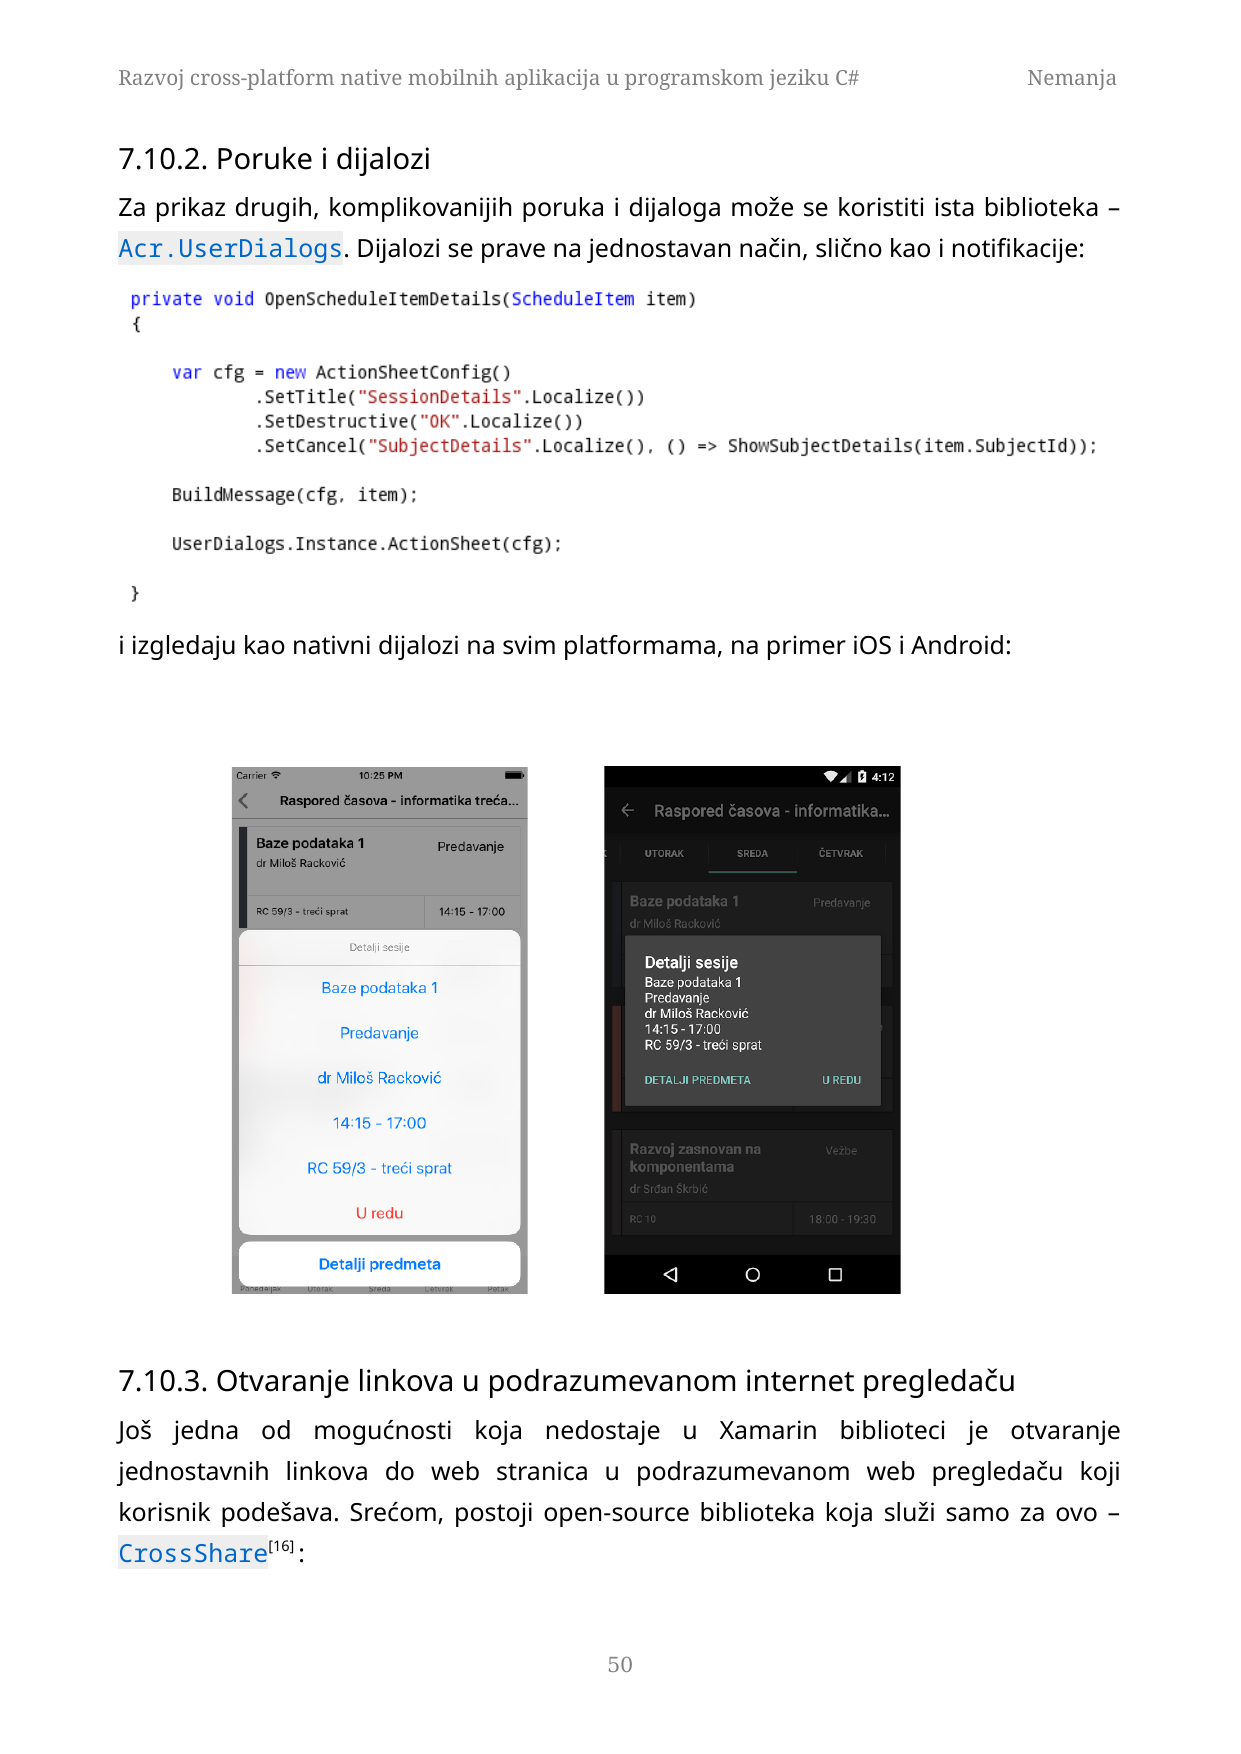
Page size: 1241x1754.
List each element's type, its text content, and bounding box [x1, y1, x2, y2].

picture [231, 767, 528, 1294]
picture [118, 286, 1123, 621]
text Za prikaz drugih, komplikovanijih poruka i dijaloga može se koristiti ista biblioteka – Acr.UserDialogs. Dijalozi se prave na jednostavan način, slično kao i notifikacije: [118, 190, 1122, 265]
subtitle 7.10.3. Otvaranje linkova u podrazumevanom internet pregledaču [118, 1361, 1122, 1400]
subtitle 7.10.2. Poruke i dijalozi [118, 138, 1122, 178]
text i izgledaju kao nativni dijalozi na svim platformama, na primer iOS i Android: [118, 621, 1122, 661]
picture [604, 766, 901, 1294]
text Još jedna od mogućnosti koja nedostaje u Xamarin biblioteci je otvaranje jednostavnih linkova do web stranica u podrazumevanom web pregledaču koji korisnik podešava. Srećom, postoji open-source biblioteka koja služi samo za ovo – CrossShare[16] : [118, 1413, 1122, 1569]
